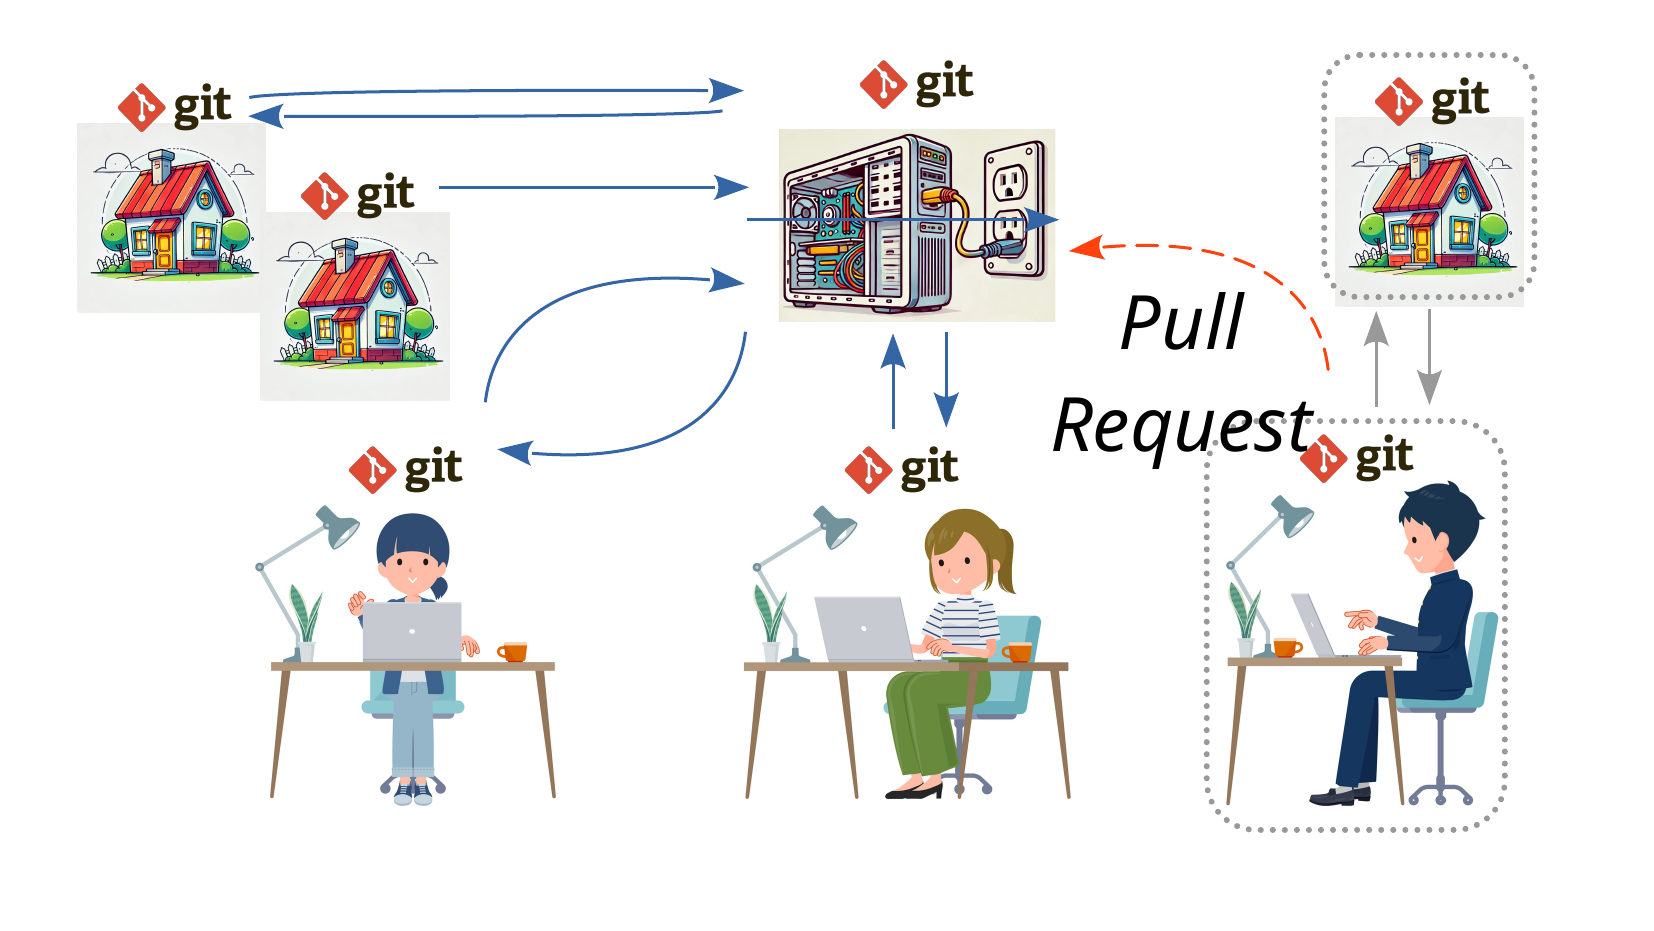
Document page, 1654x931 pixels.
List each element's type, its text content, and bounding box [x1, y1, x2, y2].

picture [161, 446, 628, 868]
picture [778, 129, 1056, 322]
picture [77, 83, 450, 401]
text_box Pull Request [1022, 261, 1340, 503]
picture [1182, 433, 1515, 830]
picture [695, 446, 1105, 832]
picture [860, 60, 974, 109]
picture [1335, 77, 1524, 307]
